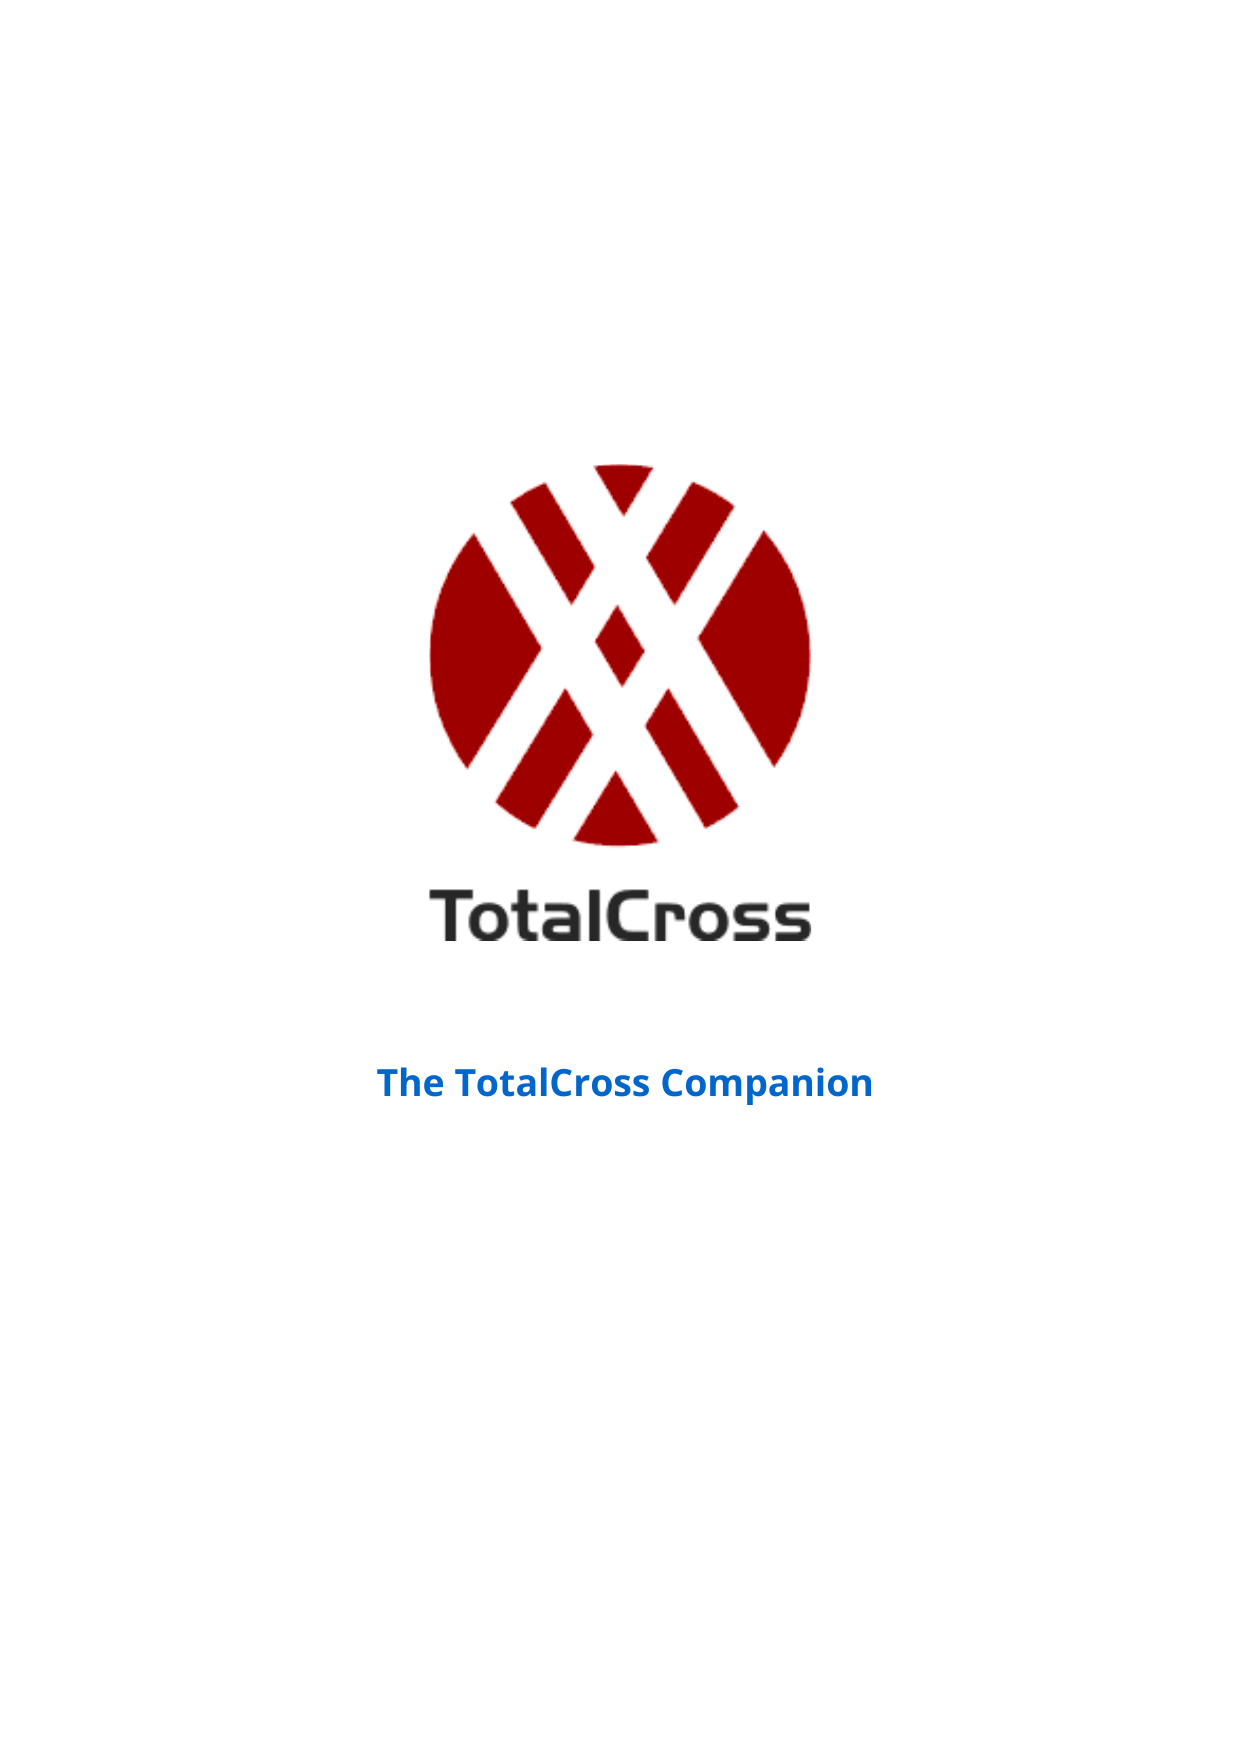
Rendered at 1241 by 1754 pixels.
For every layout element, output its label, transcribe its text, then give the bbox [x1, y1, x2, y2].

text The TotalCross Companion [118, 1057, 1122, 1108]
picture [429, 464, 812, 941]
